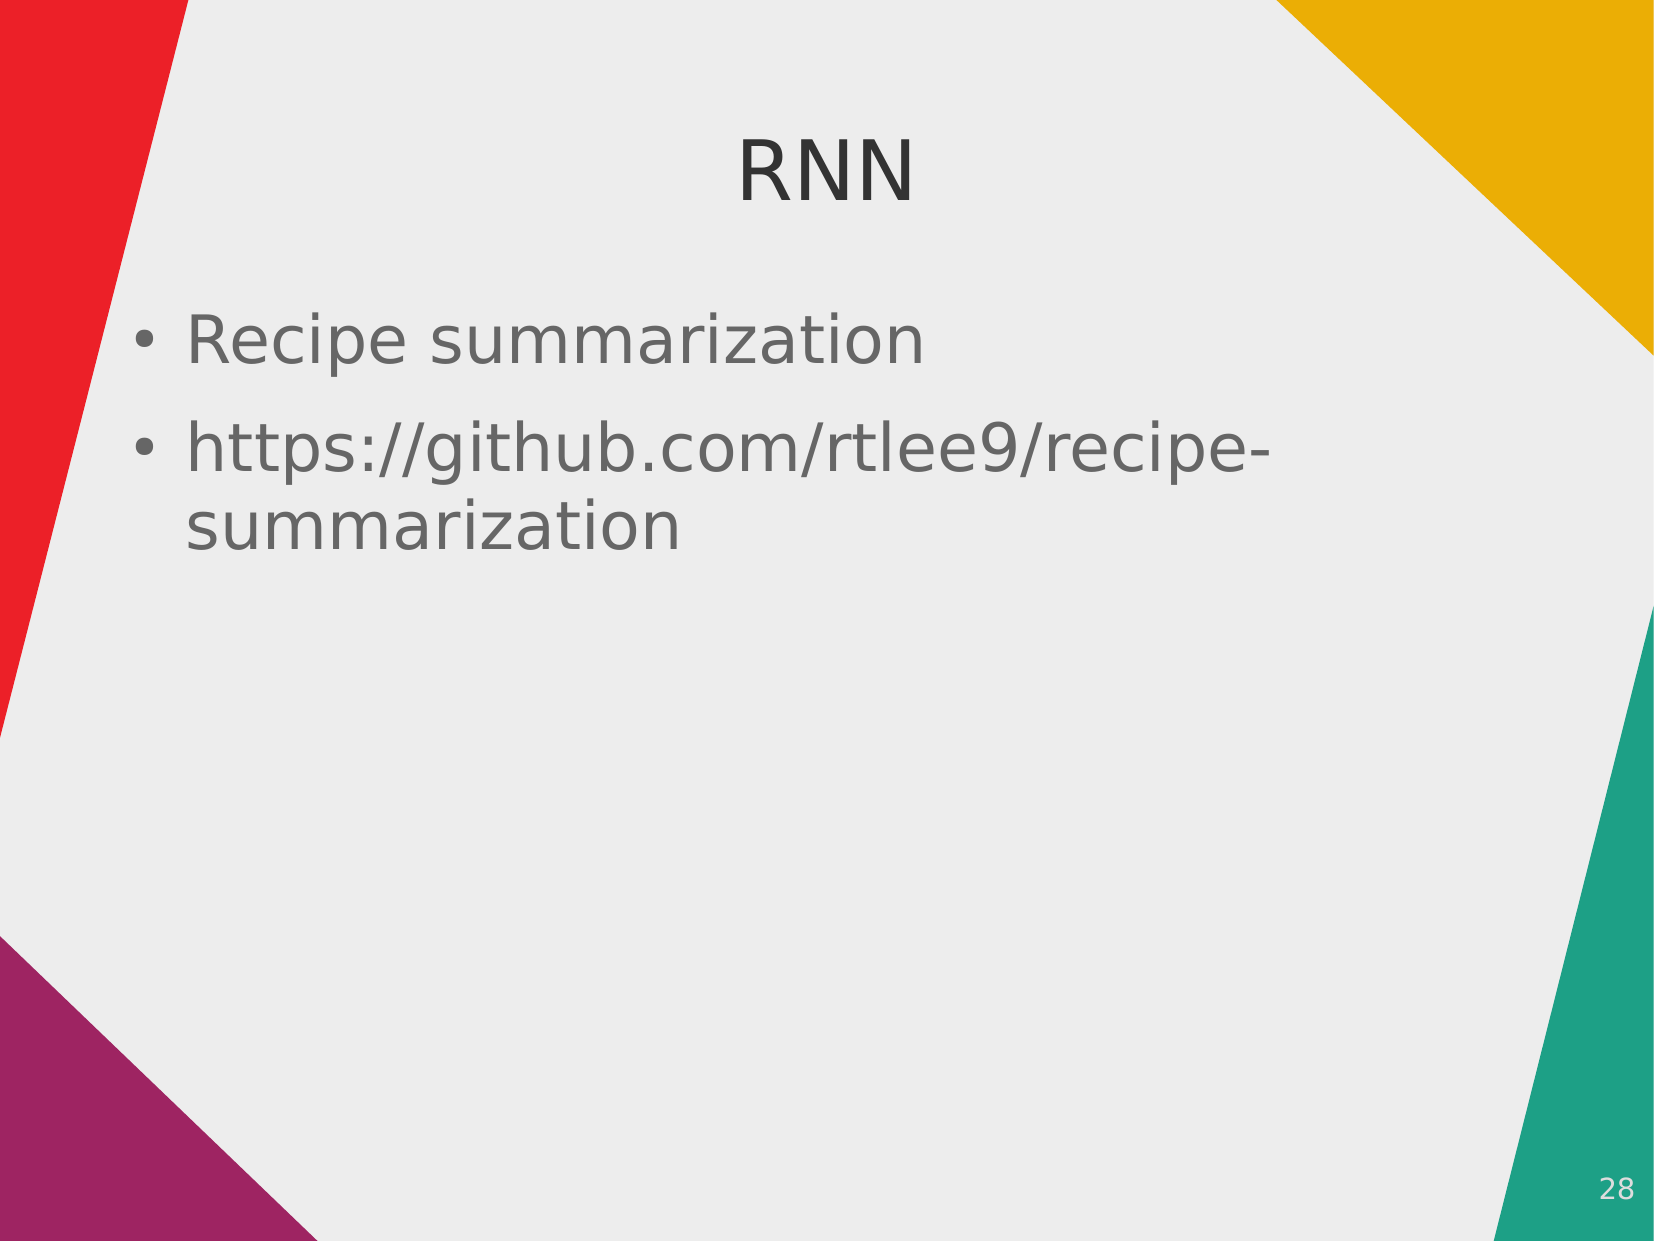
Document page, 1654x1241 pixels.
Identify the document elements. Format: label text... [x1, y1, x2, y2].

title RNN [114, 73, 1539, 271]
list Recipe summarization https://github.com/rtlee9/recipe-summarization [114, 302, 1539, 1033]
